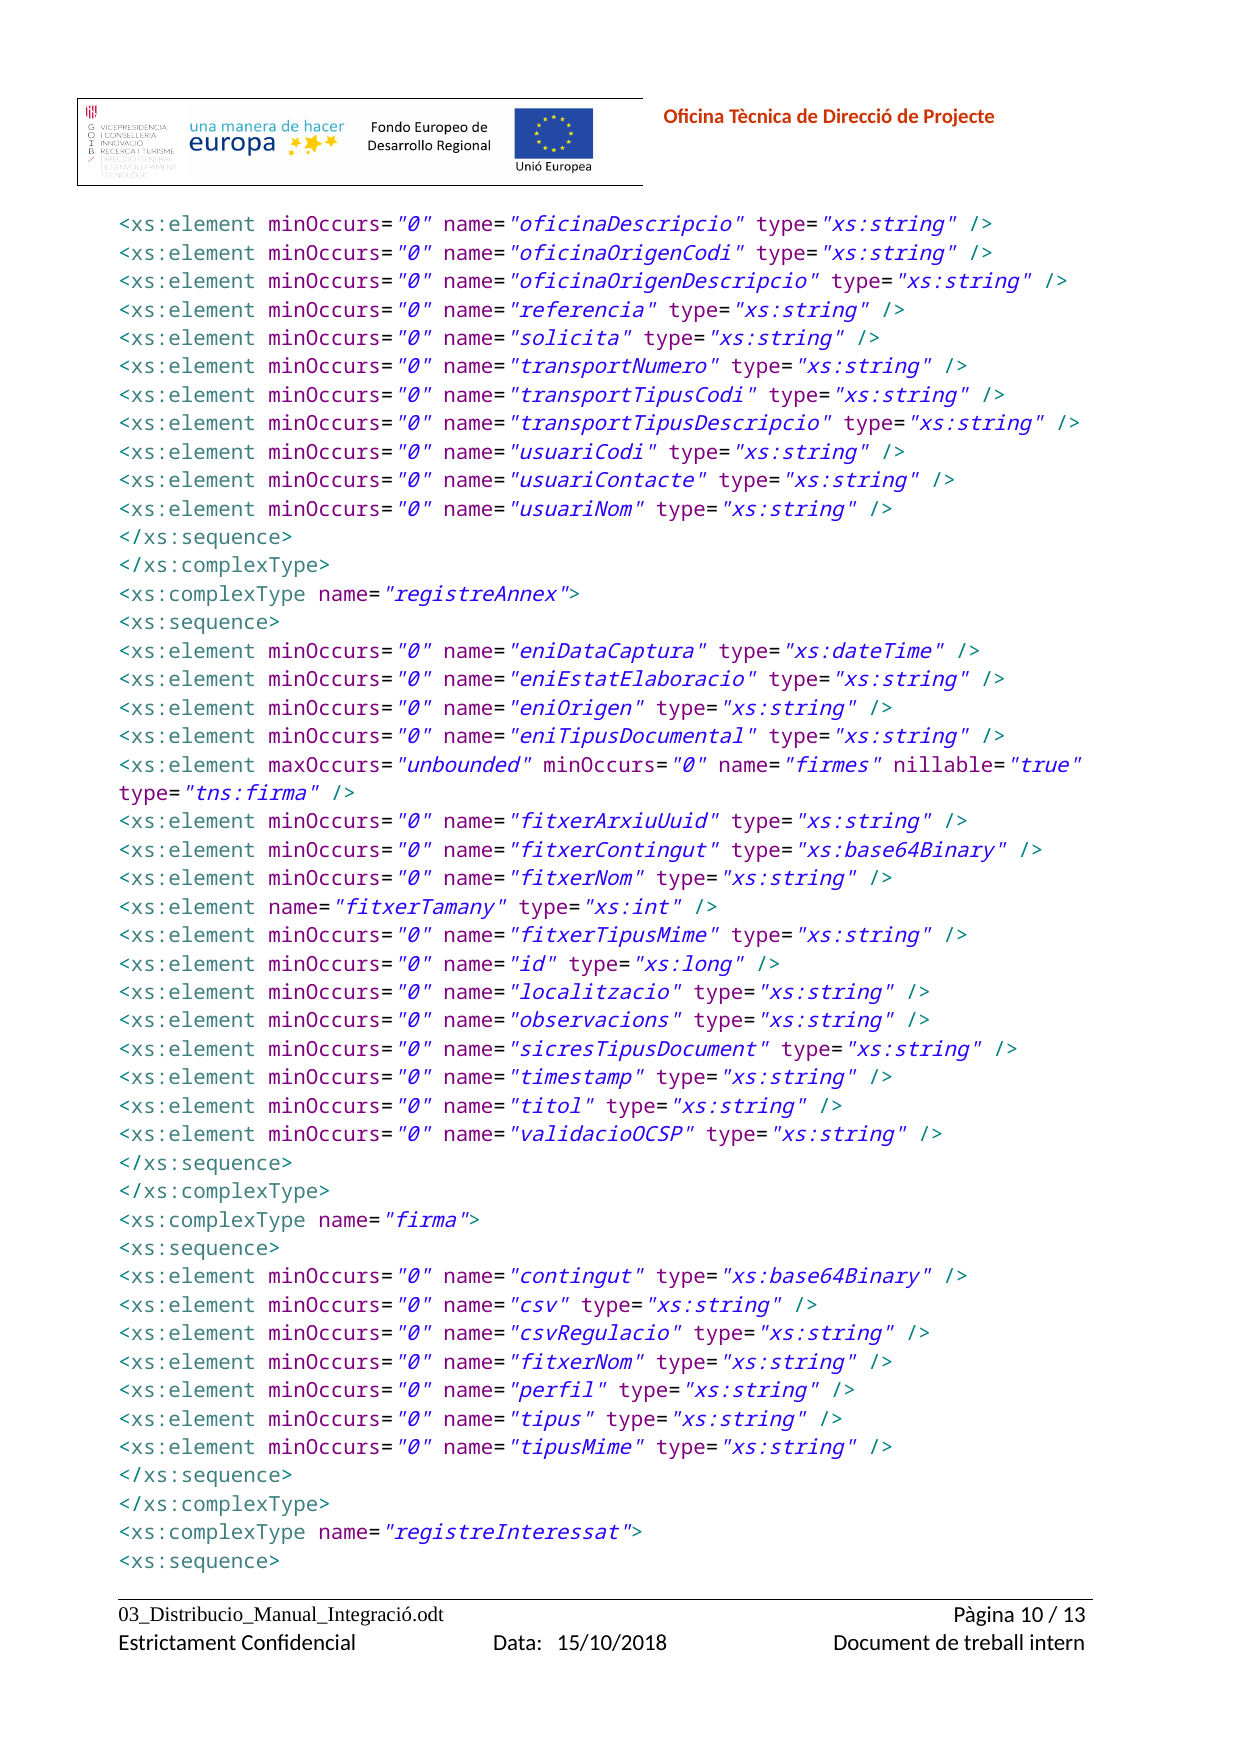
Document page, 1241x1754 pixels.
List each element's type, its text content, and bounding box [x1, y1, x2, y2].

text <xs:element minOccurs="0" name="oficinaOrigenCodi" type="xs:string" /> [118, 238, 1122, 266]
text <xs:element minOccurs="0" name="transportTipusCodi" type="xs:string" /> [118, 380, 1122, 408]
text <xs:complexType name="registreAnnex"> [118, 579, 1122, 607]
text <xs:element minOccurs="0" name="fitxerContingut" type="xs:base64Binary" /> [118, 835, 1122, 863]
text <xs:element minOccurs="0" name="transportTipusDescripcio" type="xs:string" /> [118, 408, 1122, 437]
text </xs:sequence> [118, 522, 1122, 551]
text <xs:element minOccurs="0" name="fitxerTipusMime" type="xs:string" /> [118, 920, 1122, 949]
text </xs:complexType> [118, 1176, 1122, 1205]
text <xs:element maxOccurs="unbounded" minOccurs="0" name="firmes" nillable="true" type="tns:firma" /> [118, 750, 1122, 807]
text </xs:sequence> [118, 1148, 1122, 1176]
text <xs:element minOccurs="0" name="csvRegulacio" type="xs:string" /> [118, 1318, 1122, 1347]
text <xs:element minOccurs="0" name="perfil" type="xs:string" /> [118, 1375, 1122, 1404]
text <xs:element minOccurs="0" name="usuariContacte" type="xs:string" /> [118, 465, 1122, 494]
text <xs:element minOccurs="0" name="fitxerArxiuUuid" type="xs:string" /> [118, 807, 1122, 835]
text </xs:sequence> [118, 1461, 1122, 1489]
text <xs:element minOccurs="0" name="referencia" type="xs:string" /> [118, 295, 1122, 323]
text <xs:element minOccurs="0" name="eniTipusDocumental" type="xs:string" /> [118, 721, 1122, 750]
text <xs:element minOccurs="0" name="oficinaDescripcio" type="xs:string" /> [118, 209, 1122, 238]
text <xs:element minOccurs="0" name="validacioOCSP" type="xs:string" /> [118, 1119, 1122, 1148]
text <xs:element minOccurs="0" name="id" type="xs:long" /> [118, 949, 1122, 977]
text <xs:element minOccurs="0" name="fitxerNom" type="xs:string" /> [118, 863, 1122, 892]
text <xs:element minOccurs="0" name="oficinaOrigenDescripcio" type="xs:string" /> [118, 266, 1122, 295]
text <xs:element minOccurs="0" name="usuariCodi" type="xs:string" /> [118, 437, 1122, 465]
text <xs:element minOccurs="0" name="localitzacio" type="xs:string" /> [118, 977, 1122, 1006]
text <xs:sequence> [118, 1546, 1122, 1574]
text <xs:element minOccurs="0" name="observacions" type="xs:string" /> [118, 1006, 1122, 1034]
picture [187, 103, 599, 180]
text <xs:element minOccurs="0" name="eniOrigen" type="xs:string" /> [118, 693, 1122, 721]
text <xs:element minOccurs="0" name="sicresTipusDocument" type="xs:string" /> [118, 1034, 1122, 1062]
text <xs:element minOccurs="0" name="eniEstatElaboracio" type="xs:string" /> [118, 664, 1122, 693]
text <xs:sequence> [118, 1233, 1122, 1262]
text <xs:element minOccurs="0" name="usuariNom" type="xs:string" /> [118, 494, 1122, 522]
text <xs:element minOccurs="0" name="transportNumero" type="xs:string" /> [118, 352, 1122, 380]
picture [82, 103, 181, 180]
text <xs:element minOccurs="0" name="csv" type="xs:string" /> [118, 1290, 1122, 1318]
text </xs:complexType> [118, 551, 1122, 579]
text <xs:element minOccurs="0" name="titol" type="xs:string" /> [118, 1091, 1122, 1119]
text <xs:element minOccurs="0" name="tipusMime" type="xs:string" /> [118, 1432, 1122, 1461]
text <xs:element minOccurs="0" name="solicita" type="xs:string" /> [118, 323, 1122, 352]
text <xs:element minOccurs="0" name="fitxerNom" type="xs:string" /> [118, 1347, 1122, 1375]
text <xs:element name="fitxerTamany" type="xs:int" /> [118, 892, 1122, 920]
text <xs:complexType name="firma"> [118, 1205, 1122, 1233]
text <xs:complexType name="registreInteressat"> [118, 1517, 1122, 1546]
text <xs:sequence> [118, 607, 1122, 636]
text <xs:element minOccurs="0" name="timestamp" type="xs:string" /> [118, 1062, 1122, 1091]
text </xs:complexType> [118, 1489, 1122, 1517]
text <xs:element minOccurs="0" name="tipus" type="xs:string" /> [118, 1404, 1122, 1432]
text <xs:element minOccurs="0" name="eniDataCaptura" type="xs:dateTime" /> [118, 636, 1122, 664]
text <xs:element minOccurs="0" name="contingut" type="xs:base64Binary" /> [118, 1262, 1122, 1290]
